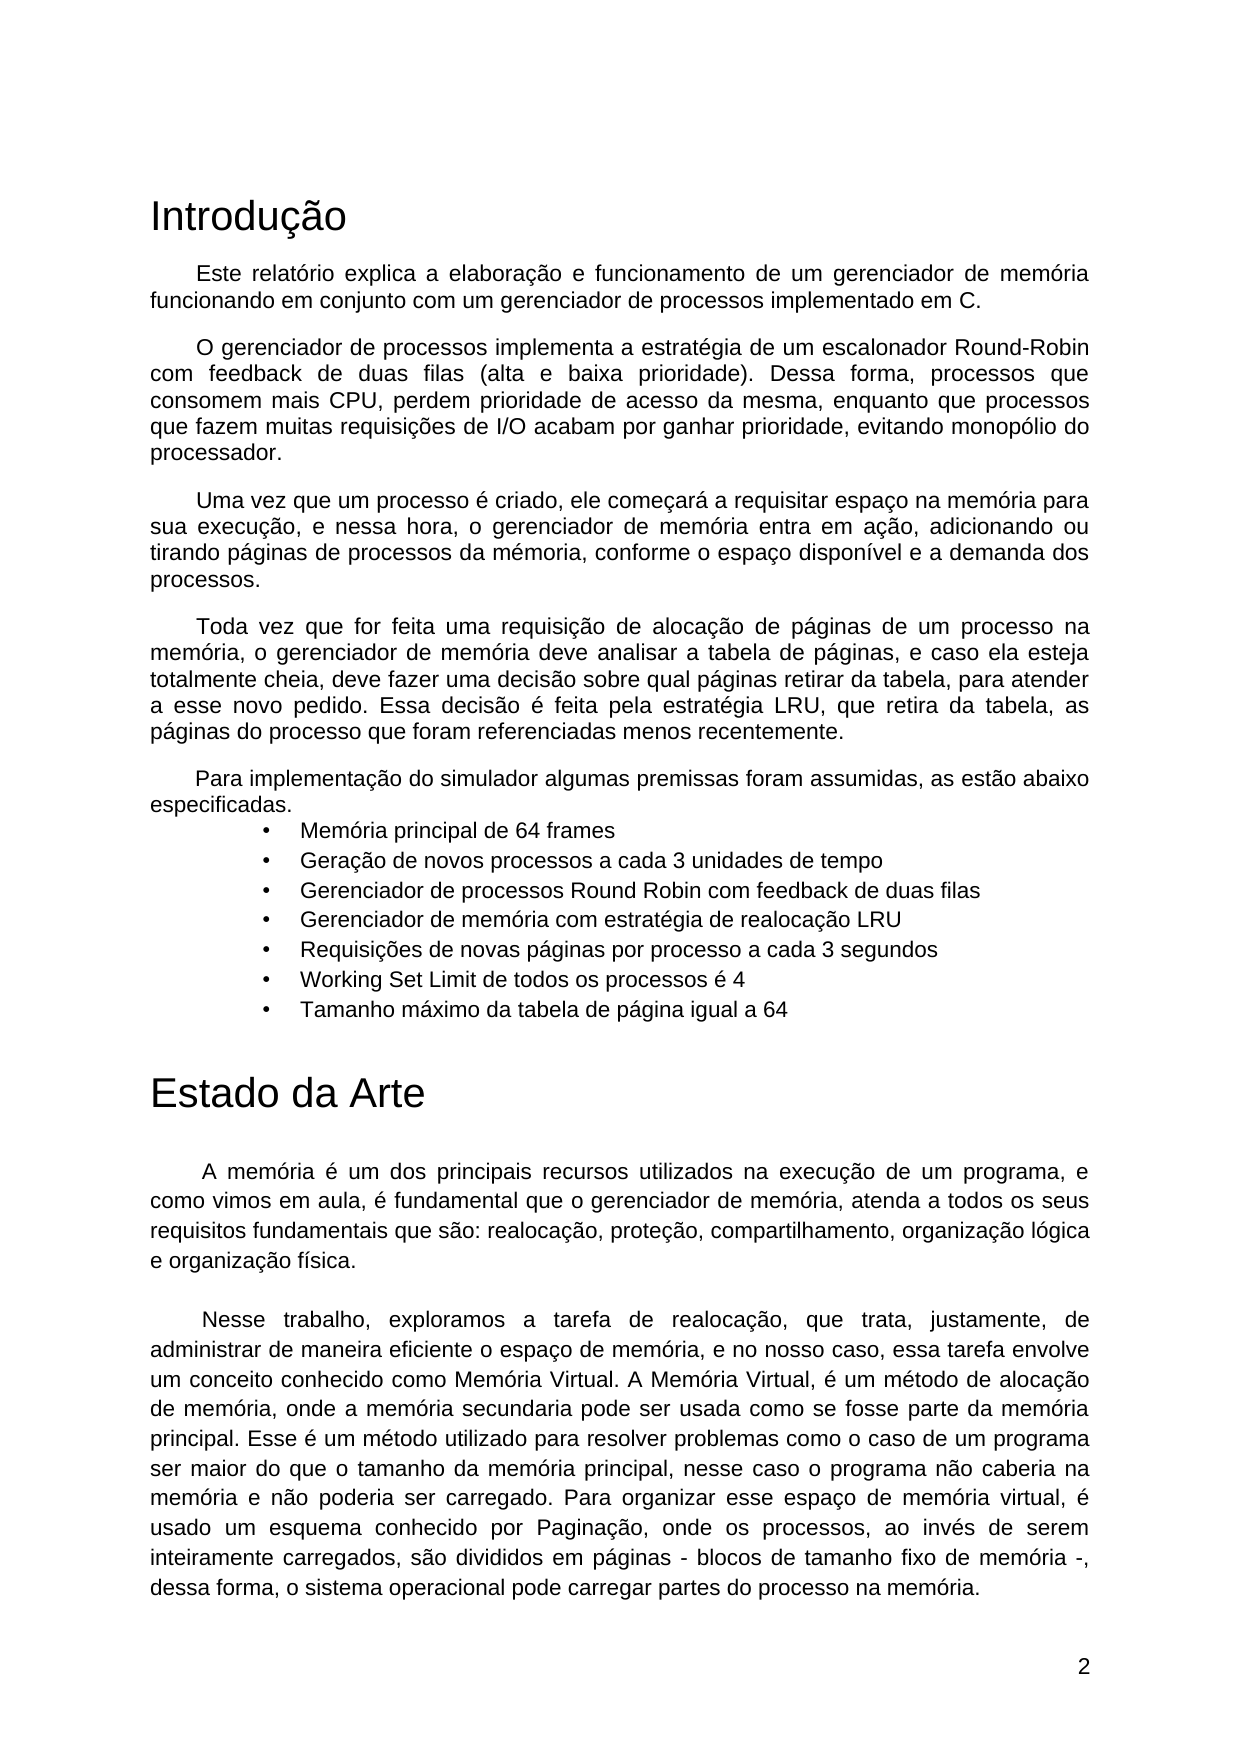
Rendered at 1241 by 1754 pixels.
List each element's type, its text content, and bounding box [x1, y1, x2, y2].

text Nesse trabalho, exploramos a tarefa de realocação, que trata, justamente, de administrar de maneira eficiente o espaço de memória, e no nosso caso, essa tarefa envolve um conceito conhecido como Memória Virtual. A Memória Virtual, é um método de alocação de memória, onde a memória secundaria pode ser usada como se fosse parte da memória principal. Esse é um método utilizado para resolver problemas como o caso de um programa ser maior do que o tamanho da memória principal, nesse caso o programa não caberia na memória e não poderia ser carregado. Para organizar esse espaço de memória virtual, é usado um esquema conhecido por Paginação, onde os processos, ao invés de serem inteiramente carregados, são divididos em páginas - blocos de tamanho fixo de memória -, dessa forma, o sistema operacional pode carregar partes do processo na memória. [150, 1307, 1090, 1599]
list Geração de novos processos a cada 3 unidades de tempo [262, 847, 1090, 873]
text Para implementação do simulador algumas premissas foram assumidas, as estão abaixo especificadas. [150, 765, 1090, 817]
list Requisições de novas páginas por processo a cada 3 segundos [262, 937, 1090, 963]
subtitle Estado da Arte [150, 1068, 1090, 1116]
text A memória é um dos principais recursos utilizados na execução de um programa, e como vimos em aula, é fundamental que o gerenciador de memória, atenda a todos os seus requisitos fundamentais que são: realocação, proteção, compartilhamento, organização lógica e organização física. [150, 1158, 1090, 1273]
text O gerenciador de processos implementa a estratégia de um escalonador Round-Robin com feedback de duas filas (alta e baixa prioridade). Dessa forma, processos que consomem mais CPU, perdem prioridade de acesso da mesma, enquanto que processos que fazem muitas requisições de I/O acabam por ganhar prioridade, evitando monopólio do processador. [150, 334, 1090, 466]
list Memória principal de 64 frames [262, 817, 1090, 843]
list Tamanho máximo da tabela de página igual a 64 [262, 996, 1090, 1022]
subtitle Introdução [150, 192, 1090, 239]
list Gerenciador de memória com estratégia de realocação LRU [262, 907, 1090, 933]
text Uma vez que um processo é criado, ele começará a requisitar espaço na memória para sua execução, e nessa hora, o gerenciador de memória entra em ação, adicionando ou tirando páginas de processos da mémoria, conforme o espaço disponível e a demanda dos processos. [150, 487, 1090, 592]
list Gerenciador de processos Round Robin com feedback de duas filas [262, 877, 1090, 903]
list Working Set Limit de todos os processos é 4 [262, 967, 1090, 993]
text Este relatório explica a elaboração e funcionamento de um gerenciador de memória funcionando em conjunto com um gerenciador de processos implementado em C. [150, 260, 1090, 313]
text Toda vez que for feita uma requisição de alocação de páginas de um processo na memória, o gerenciador de memória deve analisar a tabela de páginas, e caso ela esteja totalmente cheia, deve fazer uma decisão sobre qual páginas retirar da tabela, para atender a esse novo pedido. Essa decisão é feita pela estratégia LRU, que retira da tabela, as páginas do processo que foram referenciadas menos recentemente. [150, 613, 1090, 744]
